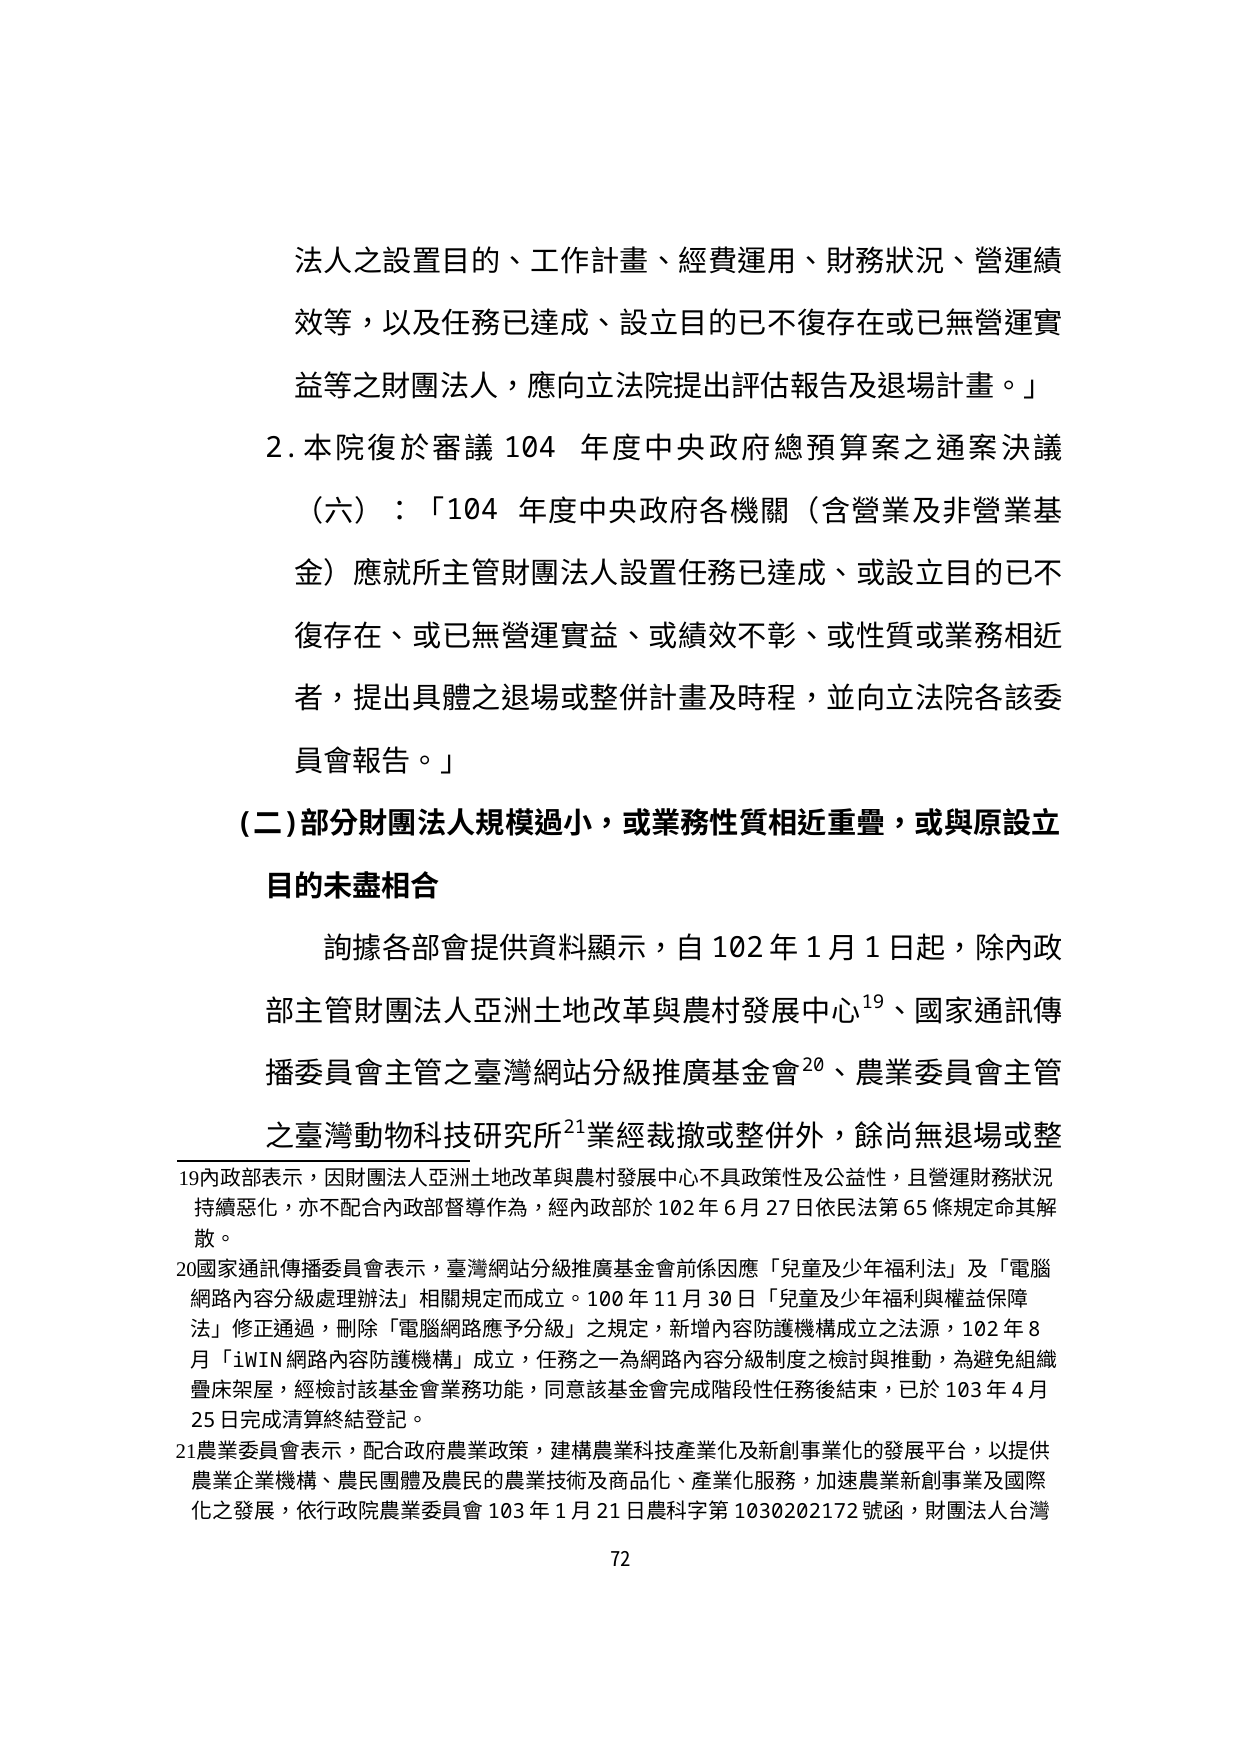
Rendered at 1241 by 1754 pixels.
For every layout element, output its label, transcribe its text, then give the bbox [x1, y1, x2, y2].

text 法人之設置目的、工作計畫、經費運用、財務狀況、營運績效等，以及任務已達成、設立目的已不復存在或已無營運實益等之財團法人，應向立法院提出評估報告及退場計畫。」 [265, 217, 1063, 404]
text 詢據各部會提供資料顯示，自102年1月1日起，除內政部主管財團法人亞洲土地改革與農村發展中心、國家通訊傳播委員會主管之臺灣網站分級推廣基金會、農業委員會主管之臺灣動物科技研究所業經裁撤或整併外，餘尚無退場或整 [265, 904, 1063, 1154]
text (二)部分財團法人規模過小，或業務性質相近重疊，或與原設立目的未盡相合 [236, 779, 1063, 904]
text 2.本院復於審議104 年度中央政府總預算案之通案決議（六）：「104 年度中央政府各機關（含營業及非營業基金）應就所主管財團法人設置任務已達成、或設立目的已不復存在、或已無營運實益、或績效不彰、或性質或業務相近者，提出具體之退場或整併計畫及時程，並向立法院各該委員會報告。」 [265, 404, 1063, 779]
text 國家通訊傳播委員會表示，臺灣網站分級推廣基金會前係因應「兒童及少年福利法」及「電腦網路內容分級處理辦法」相關規定而成立。100年11月30日「兒童及少年福利與權益保障法」修正通過，刪除「電腦網路應予分級」之規定，新增內容防護機構成立之法源，102年8月「iWIN網路內容防護機構」成立，任務之一為網路內容分級制度之檢討與推動，為避免組織疊床架屋，經檢討該基金會業務功能，同意該基金會完成階段性任務後結束，已於103年4月25日完成清算終結登記。 [176, 1252, 1063, 1434]
text 農業委員會表示，配合政府農業政策，建構農業科技產業化及新創事業化的發展平台，以提供農業企業機構、農民團體及農民的農業技術及商品化、產業化服務，加速農業新創事業及國際化之發展，依行政院農業委員會103年1月21日農科字第1030202172號函，財團法人台灣 [175, 1434, 1063, 1525]
text 內政部表示，因財團法人亞洲土地改革與農村發展中心不具政策性及公益性，且營運財務狀況持續惡化，亦不配合內政部督導作為，經內政部於102年6月27日依民法第65條規定命其解散。 [178, 1161, 1063, 1252]
